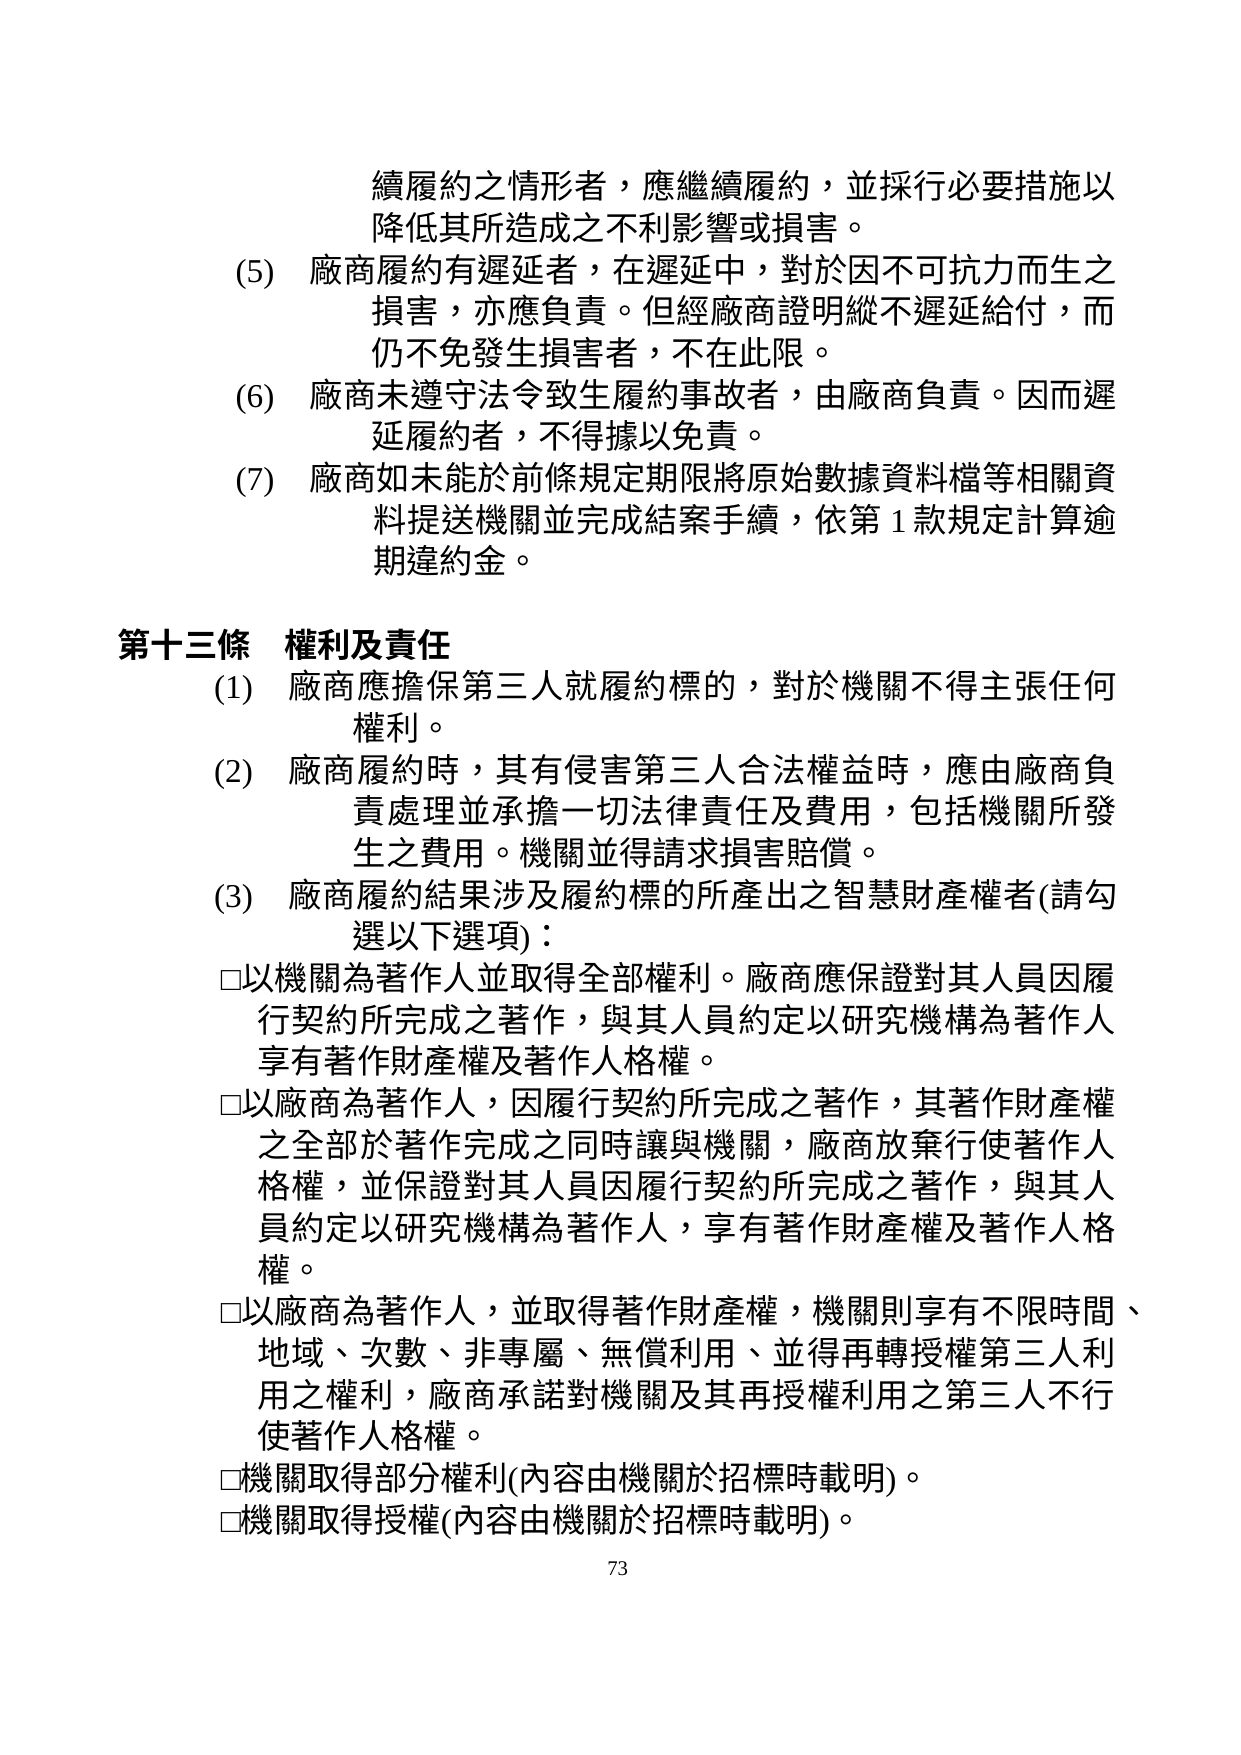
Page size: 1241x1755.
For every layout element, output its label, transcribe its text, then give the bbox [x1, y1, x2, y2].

list 廠商履約時，其有侵害第三人合法權益時，應由廠商負責處理並承擔一切法律責任及費用，包括機關所發生之費用。機關並得請求損害賠償。 [214, 749, 1117, 874]
list 廠商履約結果涉及履約標的所產出之智慧財產權者(請勾選以下選項)： [214, 874, 1117, 957]
text □以機關為著作人並取得全部權利。廠商應保證對其人員因履行契約所完成之著作，與其人員約定以研究機構為著作人，享有著作財產權及著作人格權。 [221, 957, 1117, 1082]
list 廠商未遵守法令致生履約事故者，由廠商負責。因而遲延履約者，不得據以免責。 [235, 374, 1117, 457]
list 續履約之情形者，應繼續履約，並採行必要措施以降低其所造成之不利影響或損害。 [235, 166, 1117, 249]
text □以廠商為著作人，因履行契約所完成之著作，其著作財產權之全部於著作完成之同時讓與機關，廠商放棄行使著作人格權，並保證對其人員因履行契約所完成之著作，與其人員約定以研究機構為著作人，享有著作財產權及著作人格權。 [221, 1082, 1117, 1291]
list 廠商應擔保第三人就履約標的，對於機關不得主張任何權利。 [214, 666, 1117, 749]
text □機關取得部分權利(內容由機關於招標時載明)。 [221, 1457, 1117, 1499]
list 廠商如未能於前條規定期限將原始數據資料檔等相關資料提送機關並完成結案手續，依第1款規定計算逾期違約金。 [235, 457, 1117, 582]
list 廠商履約有遲延者，在遲延中，對於因不可抗力而生之損害，亦應負責。但經廠商證明縱不遲延給付，而仍不免發生損害者，不在此限。 [235, 249, 1117, 374]
text □以廠商為著作人，並取得著作財產權，機關則享有不限時間、地域、次數、非專屬、無償利用、並得再轉授權第三人利用之權利，廠商承諾對機關及其再授權利用之第三人不行使著作人格權。 [221, 1291, 1117, 1457]
text □機關取得授權(內容由機關於招標時載明)。 [221, 1499, 1117, 1541]
text 第十三條 權利及責任 [117, 624, 1117, 666]
